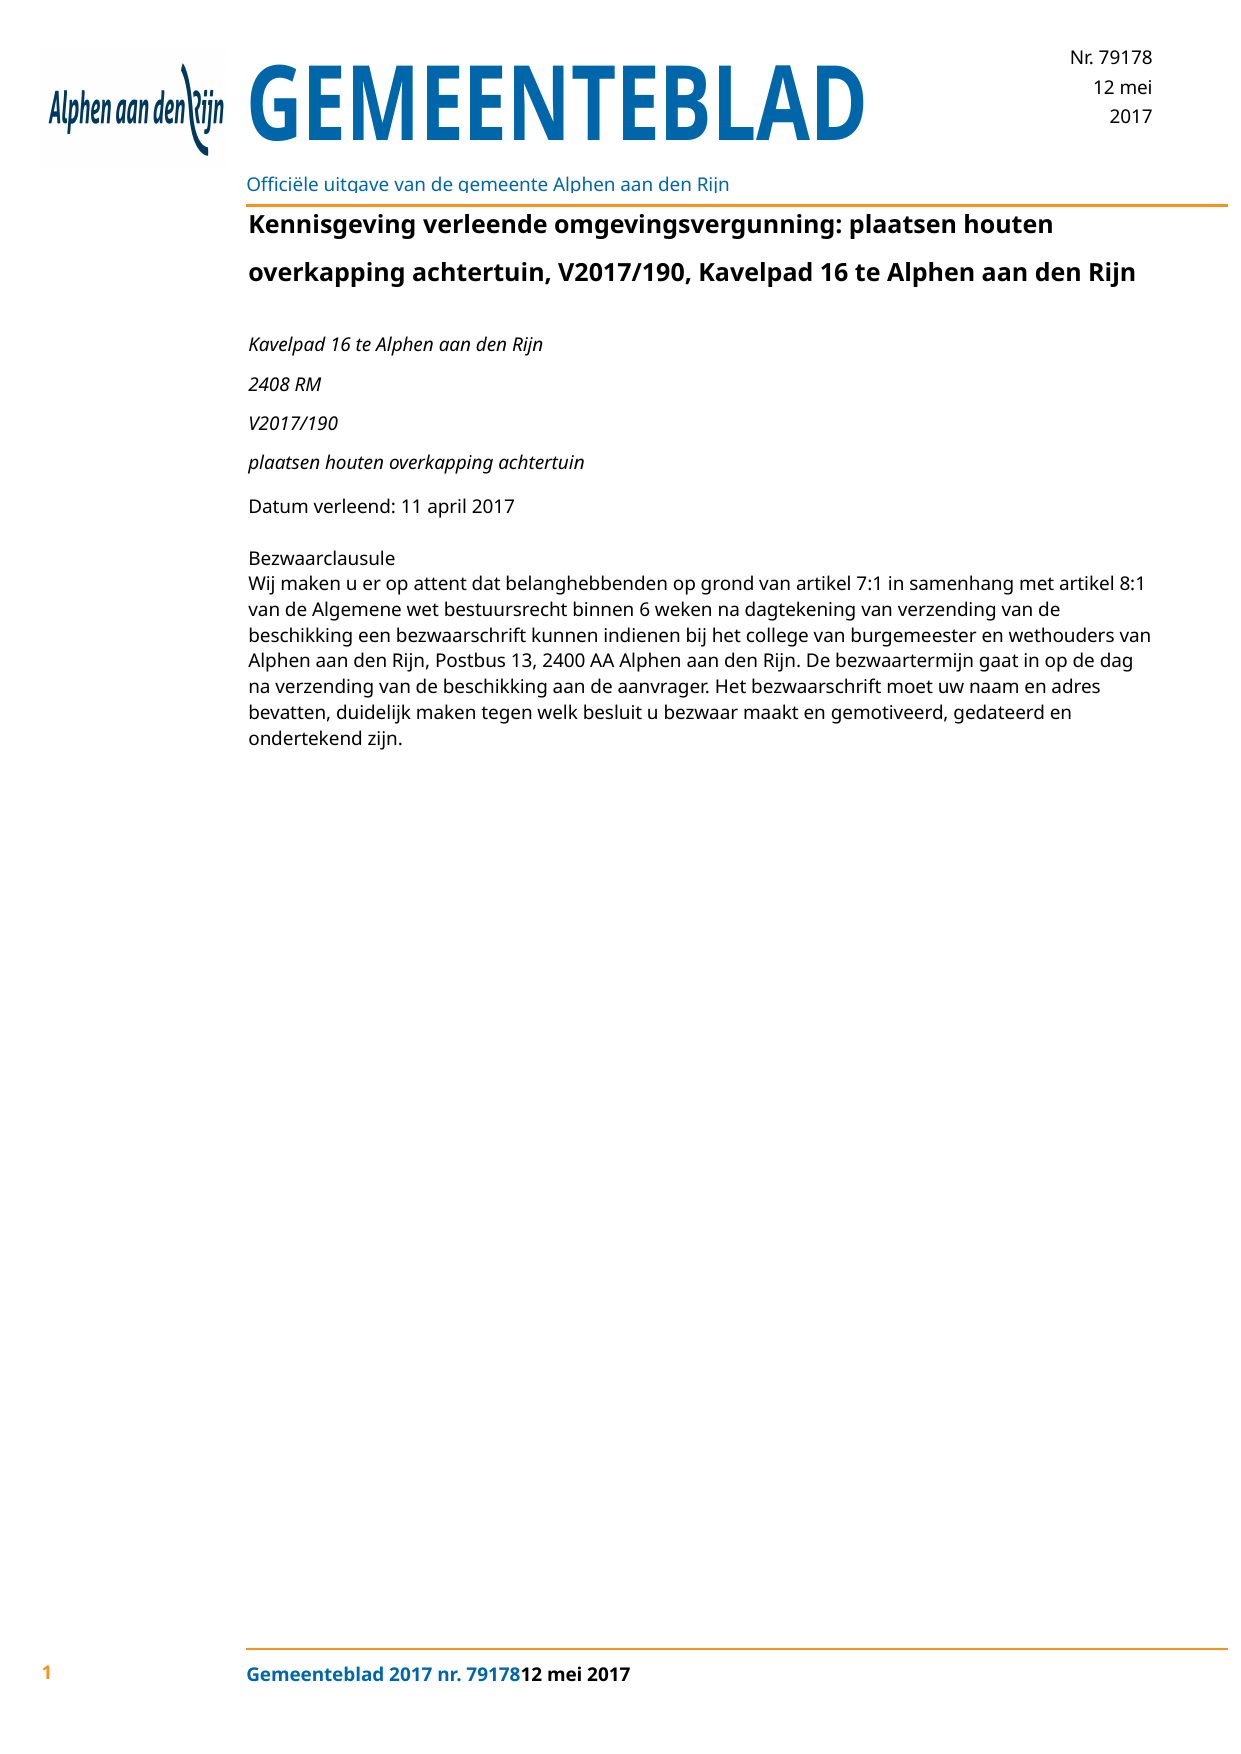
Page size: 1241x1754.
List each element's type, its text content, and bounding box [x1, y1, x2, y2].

text Bezwaarclausule [248, 545, 1152, 570]
text V2017/190 [248, 410, 1152, 436]
text Wij maken u er op attent dat belanghebbenden op grond van artikel 7:1 in samenhang met artikel 8:1 van de Algemene wet bestuursrecht binnen 6 weken na dagtekening van verzending van de beschikking een bezwaarschrift kunnen indienen bij het college van burgemeester en wethouders van Alphen aan den Rijn, Postbus 13, 2400 AA Alphen aan den Rijn. De bezwaartermijn gaat in op de dag na verzending van de beschikking aan de aanvrager. Het bezwaarschrift moet uw naam en adres bevatten, duidelijk maken tegen welk besluit u bezwaar maakt en gemotiveerd, gedateerd en ondertekend zijn. [248, 570, 1152, 751]
text plaatsen houten overkapping achtertuin [248, 449, 1152, 475]
text Kennisgeving verleende omgevingsvergunning: plaatsen houten overkapping achtertuin, V2017/190, Kavelpad 16 te Alphen aan den Rijn [248, 207, 1152, 288]
text Datum verleend: 11 april 2017 [248, 493, 1152, 519]
text 2408 RM [248, 371, 1152, 396]
picture [41, 47, 231, 172]
text Kavelpad 16 te Alphen aan den Rijn [248, 331, 1152, 357]
